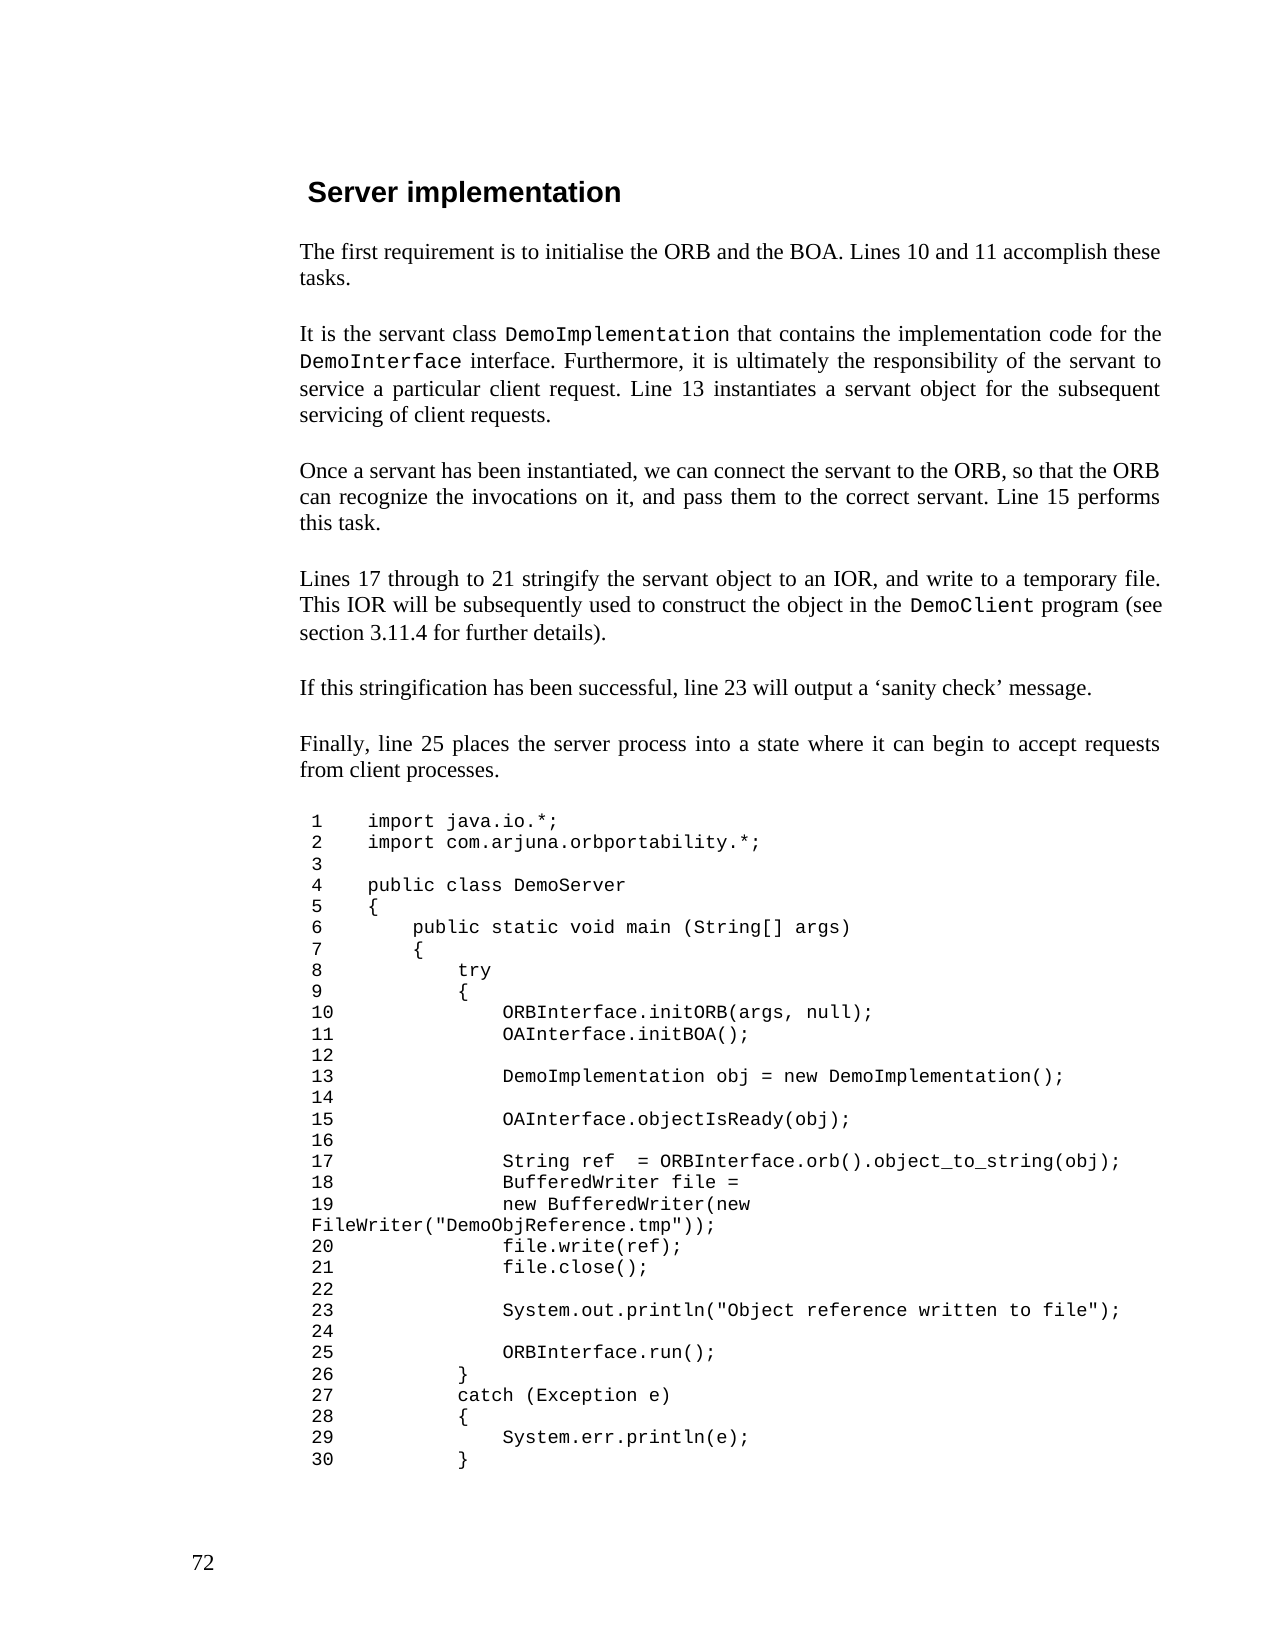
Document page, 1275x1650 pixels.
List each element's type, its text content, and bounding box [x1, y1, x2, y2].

text The first requirement is to initialise the ORB and the BOA. Lines 10 and 11 accomplish these tasks. [299, 238, 1162, 290]
text Once a servant has been instantiated, we can connect the servant to the ORB, so that the ORB can recognize the invocations on it, and pass them to the correct servant. Line 15 performs this task. [299, 457, 1162, 536]
text Finally, line 25 places the server process into a state where it can begin to accept requests from client processes. [299, 730, 1162, 783]
subtitle Server implementation [187, 175, 1162, 208]
text It is the servant class DemoImplementation that contains the implementation code for the DemoInterface interface. Furthermore, it is ultimately the responsibility of the servant to service a particular client request. Line 13 instantiates a servant object for the subsequent servicing of client requests. [299, 319, 1162, 427]
text Lines 17 through to 21 stringify the servant object to an IOR, and write to a temporary file. This IOR will be subsequently used to construct the object in the DemoClient program (see section 3.11.4 for further details). [299, 565, 1162, 645]
text 1 import java.io.*; 2 import com.arjuna.orbportability.*; 3 4 public class DemoServer 5 { 6 public static void main (String[] args) 7 { 8 try 9 { 10 ORBInterface.initORB(args, null); 11 OAInterface.initBOA(); 12 13 DemoImplementation obj = new DemoImplementation(); 14 15 OAInterface.objectIsReady(obj); 16 17 String ref = ORBInterface.orb().object_to_string(obj); 18 BufferedWriter file = 19 new BufferedWriter(new FileWriter("DemoObjReference.tmp")); 20 file.write(ref); 21 file.close(); 22 23 System.out.println("Object reference written to file"); 24 25 ORBInterface.run(); 26 } 27 catch (Exception e) 28 { 29 System.err.println(e); 30 } [311, 812, 1162, 1471]
text If this stringification has been successful, line 23 will output a ‘sanity check’ message. [299, 674, 1162, 701]
